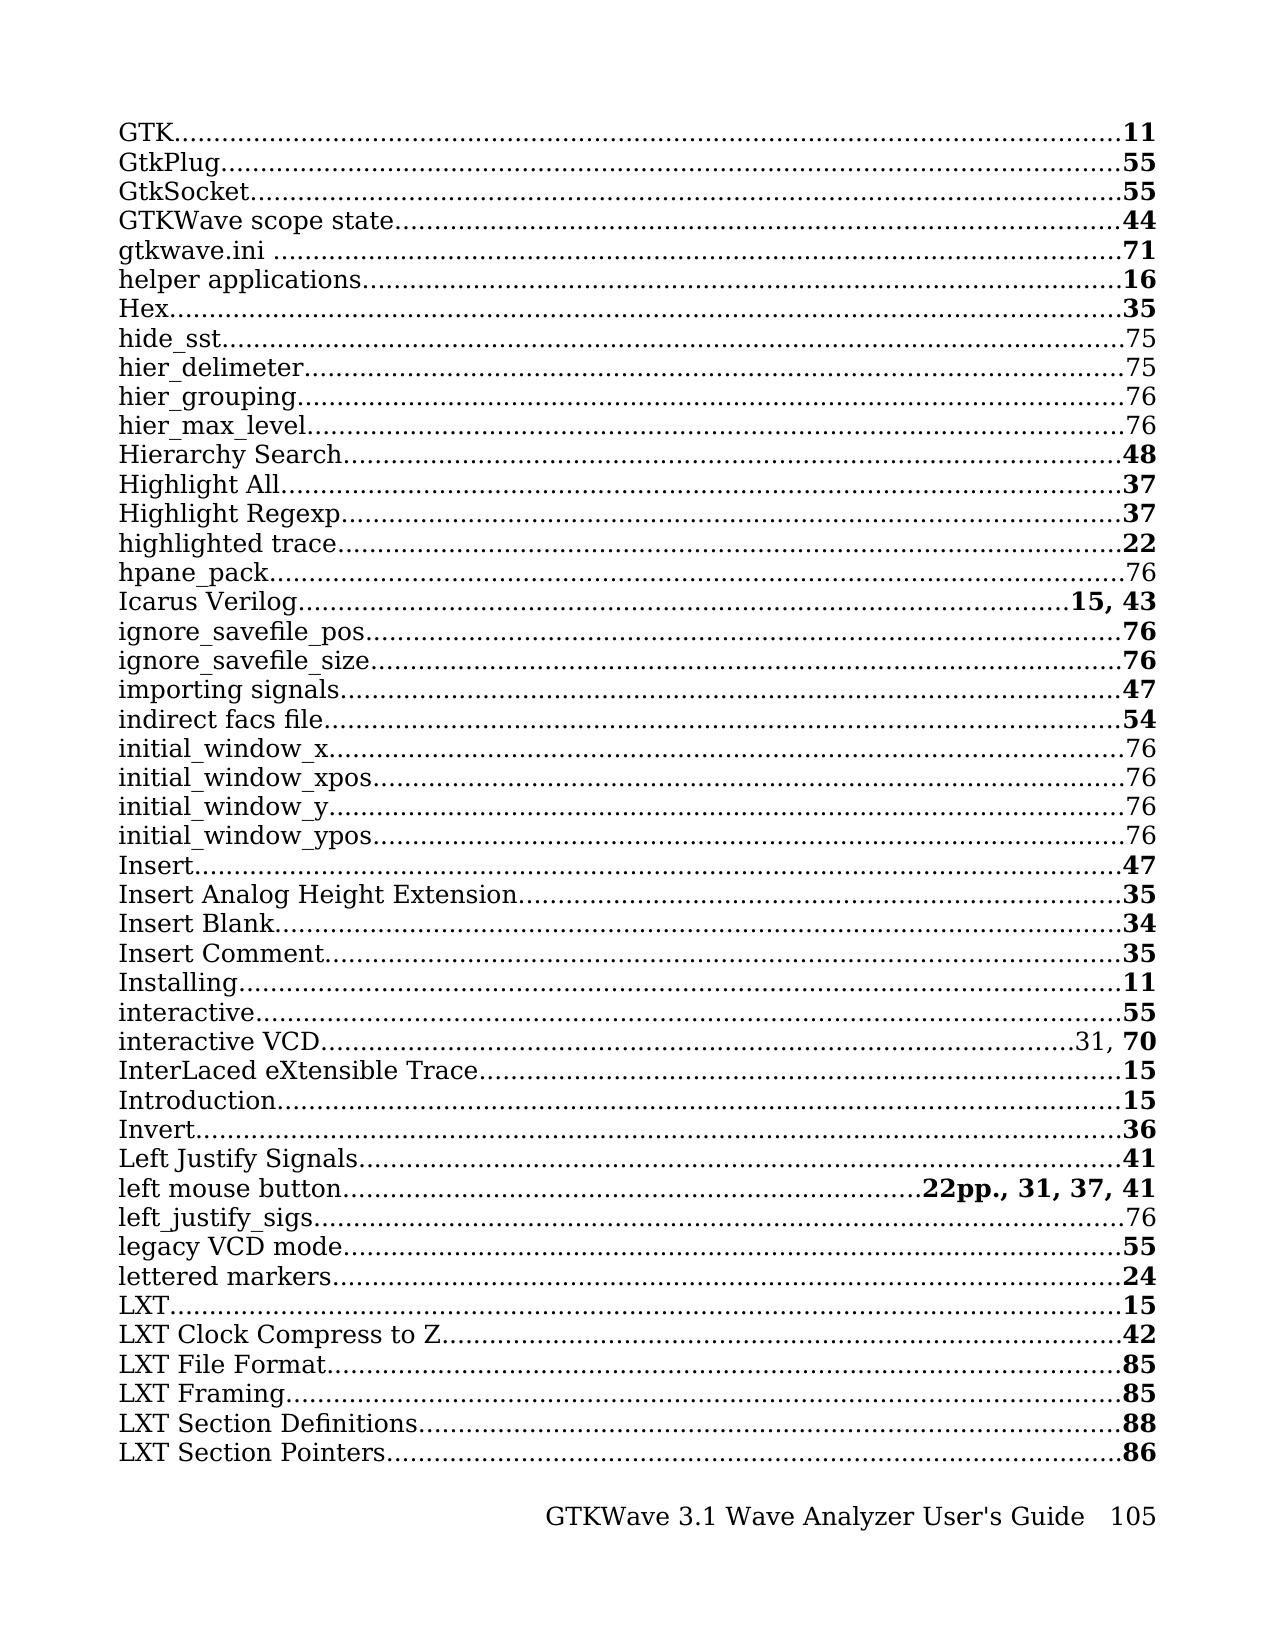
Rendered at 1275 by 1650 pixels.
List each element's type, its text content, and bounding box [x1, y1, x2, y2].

text LXT Framing 85 [118, 1379, 1157, 1408]
text hier_grouping 76 [118, 382, 1157, 411]
text InterLaced eXtensible Trace 15 [118, 1056, 1157, 1086]
text GTKWave scope state 44 [118, 206, 1157, 236]
text Hex 35 [118, 294, 1157, 324]
text ignore_savefile_pos 76 [118, 616, 1157, 646]
text helper applications 16 [118, 265, 1157, 294]
text GTK 11 [118, 118, 1157, 147]
text LXT Section Pointers 86 [118, 1438, 1157, 1467]
text Hierarchy Search 48 [118, 440, 1157, 470]
text initial_window_ypos 76 [118, 821, 1157, 851]
text hpane_pack 76 [118, 558, 1157, 587]
text Insert Comment 35 [118, 939, 1157, 968]
text GtkSocket 55 [118, 177, 1157, 206]
text Left Justify Signals 41 [118, 1144, 1157, 1174]
text Insert Analog Height Extension 35 [118, 880, 1157, 909]
text LXT Clock Compress to Z 42 [118, 1320, 1157, 1350]
text Highlight All 37 [118, 470, 1157, 499]
text hier_max_level 76 [118, 411, 1157, 440]
text indirect facs file 54 [118, 704, 1157, 734]
text initial_window_x 76 [118, 734, 1157, 763]
text legacy VCD mode 55 [118, 1232, 1157, 1262]
text LXT 15 [118, 1291, 1157, 1320]
text initial_window_y 76 [118, 792, 1157, 821]
text gtkwave.ini 71 [118, 236, 1157, 265]
text interactive 55 [118, 997, 1157, 1027]
text Icarus Verilog 15, 43 [118, 587, 1157, 616]
text Insert Blank 34 [118, 909, 1157, 939]
text Highlight Regexp 37 [118, 499, 1157, 528]
text Insert 47 [118, 851, 1157, 880]
text Installing 11 [118, 968, 1157, 997]
text hide_sst 75 [118, 324, 1157, 353]
text LXT Section Definitions 88 [118, 1408, 1157, 1438]
text highlighted trace 22 [118, 528, 1157, 558]
text hier_delimeter 75 [118, 353, 1157, 382]
text Introduction 15 [118, 1086, 1157, 1115]
text importing signals 47 [118, 675, 1157, 704]
text interactive VCD 31, 70 [118, 1027, 1157, 1056]
text GtkPlug 55 [118, 147, 1157, 177]
text Invert 36 [118, 1115, 1157, 1144]
text left_justify_sigs 76 [118, 1203, 1157, 1232]
text initial_window_xpos 76 [118, 763, 1157, 792]
text lettered markers 24 [118, 1262, 1157, 1291]
text LXT File Format 85 [118, 1350, 1157, 1379]
text left mouse button 22pp., 31, 37, 41 [118, 1174, 1157, 1203]
text ignore_savefile_size 76 [118, 646, 1157, 675]
